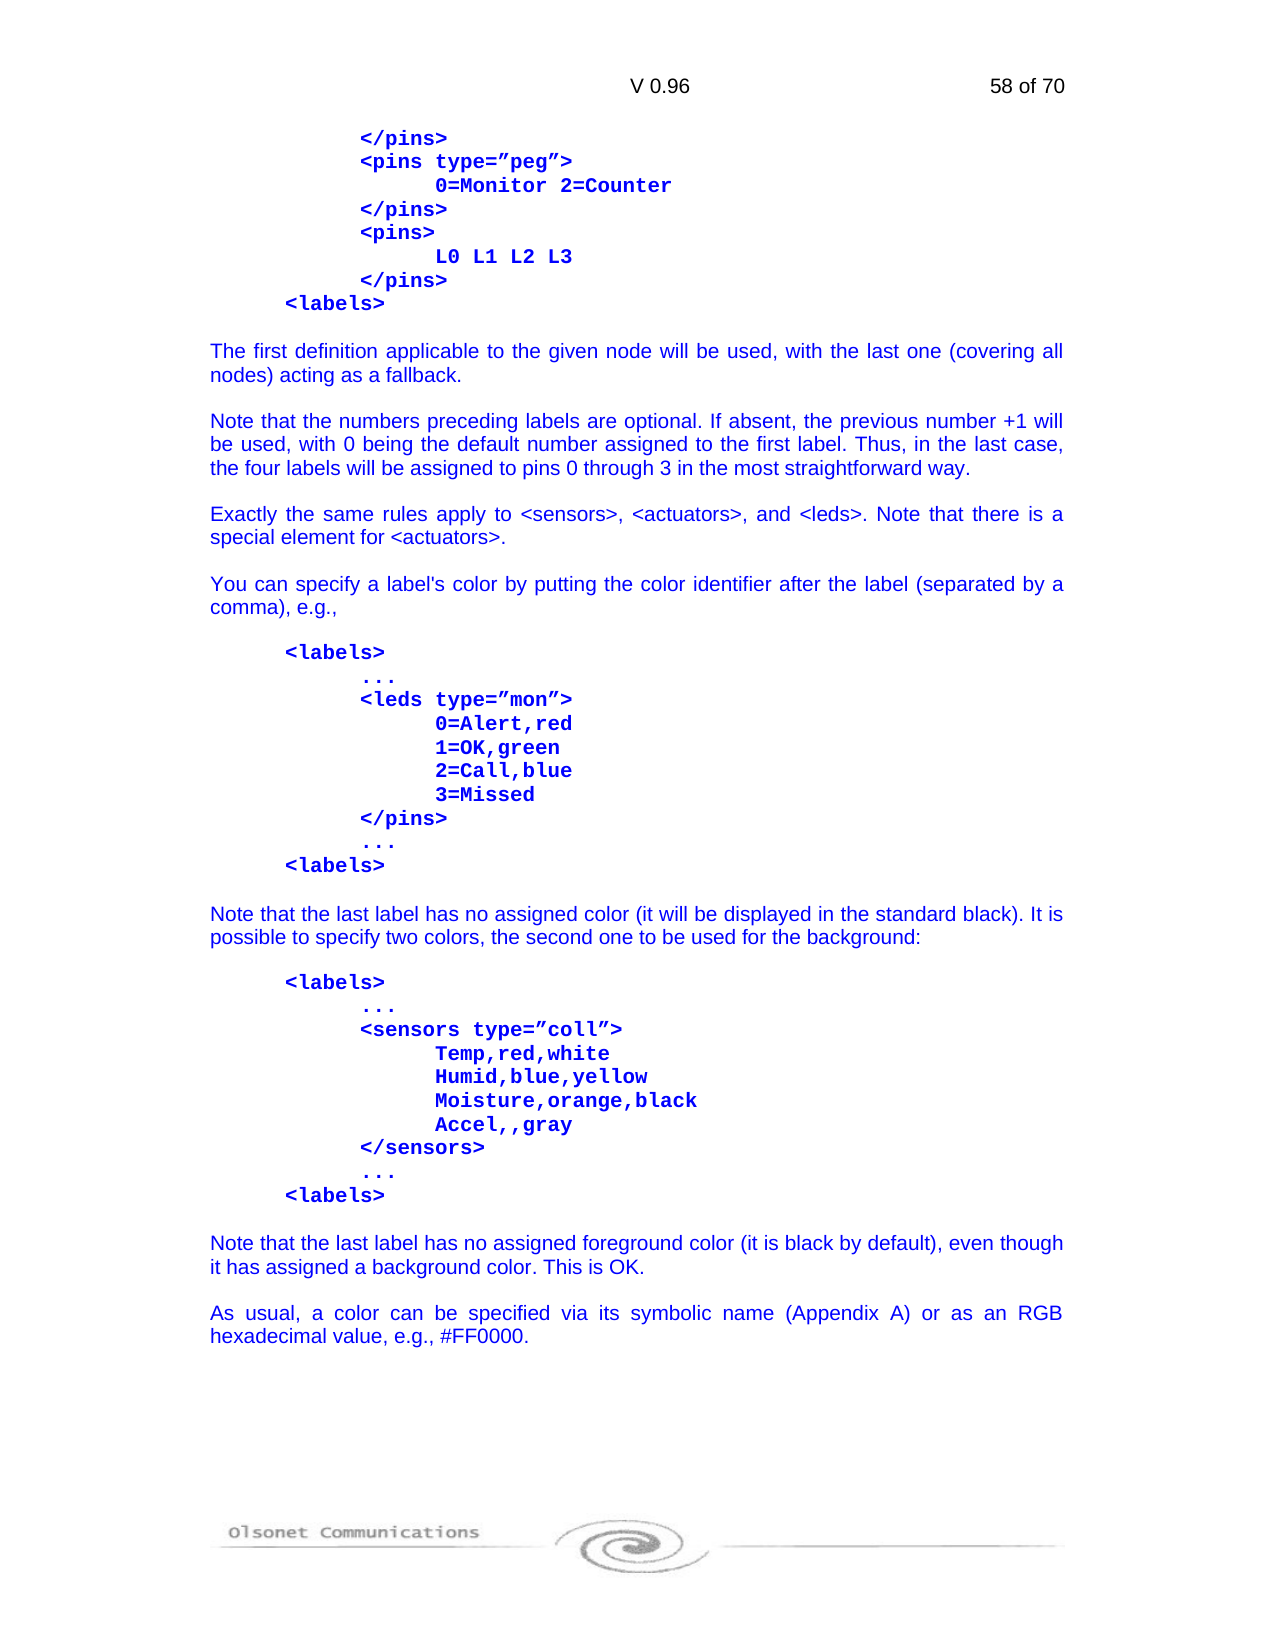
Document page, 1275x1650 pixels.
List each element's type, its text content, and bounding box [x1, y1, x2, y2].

text ... [210, 666, 1065, 689]
text Humid,blue,yellow [210, 1066, 1065, 1090]
text <sensors type=”coll”> [210, 1019, 1065, 1043]
text <pins> [210, 222, 1065, 246]
text Note that the last label has no assigned foreground color (it is black by default), even though it has assigned a background color. This is OK. [210, 1232, 1065, 1278]
text Accel,,gray [210, 1114, 1065, 1137]
text <labels> [210, 855, 1065, 878]
text Note that the last label has no assigned color (it will be displayed in the standard black). It is possible to specify two colors, the second one to be used for the background: [210, 902, 1065, 949]
text ... [210, 831, 1065, 855]
text </pins> [210, 199, 1065, 222]
text <labels> [210, 972, 1065, 996]
text <labels> [210, 1185, 1065, 1208]
text Moisture,orange,black [210, 1090, 1065, 1114]
text 2=Call,blue [210, 760, 1065, 784]
text ... [210, 996, 1065, 1019]
text 1=OK,green [210, 737, 1065, 760]
text L0 L1 L2 L3 [210, 246, 1065, 269]
text You can specify a label's color by putting the color identifier after the label (separated by a comma), e.g., [210, 572, 1065, 619]
text <leds type=”mon”> [210, 689, 1065, 713]
text Temp,red,white [210, 1043, 1065, 1066]
text 0=Monitor 2=Counter [210, 175, 1065, 199]
text 0=Alert,red [210, 713, 1065, 737]
text ... [210, 1161, 1065, 1185]
text </sensors> [210, 1137, 1065, 1161]
text Note that the numbers preceding labels are optional. If absent, the previous number +1 will be used, with 0 being the default number assigned to the first label. Thus, in the last case, the four labels will be assigned to pins 0 through 3 in the most straightforward way. [210, 410, 1065, 479]
text Exactly the same rules apply to <sensors>, <actuators>, and <leds>. Note that there is a special element for <actuators>. [210, 503, 1065, 549]
text 3=Missed [210, 784, 1065, 808]
text </pins> [210, 128, 1065, 151]
text The first definition applicable to the given node will be used, with the last one (covering all nodes) acting as a fallback. [210, 340, 1065, 387]
text </pins> [210, 269, 1065, 293]
text As usual, a color can be specified via its symbolic name (Appendix A) or as an RGB hexadecimal value, e.g., #FF0000. [210, 1302, 1065, 1348]
text <labels> [210, 642, 1065, 666]
text </pins> [210, 808, 1065, 831]
text <labels> [210, 293, 1065, 317]
text <pins type=”peg”> [210, 151, 1065, 175]
picture [210, 1504, 1065, 1596]
